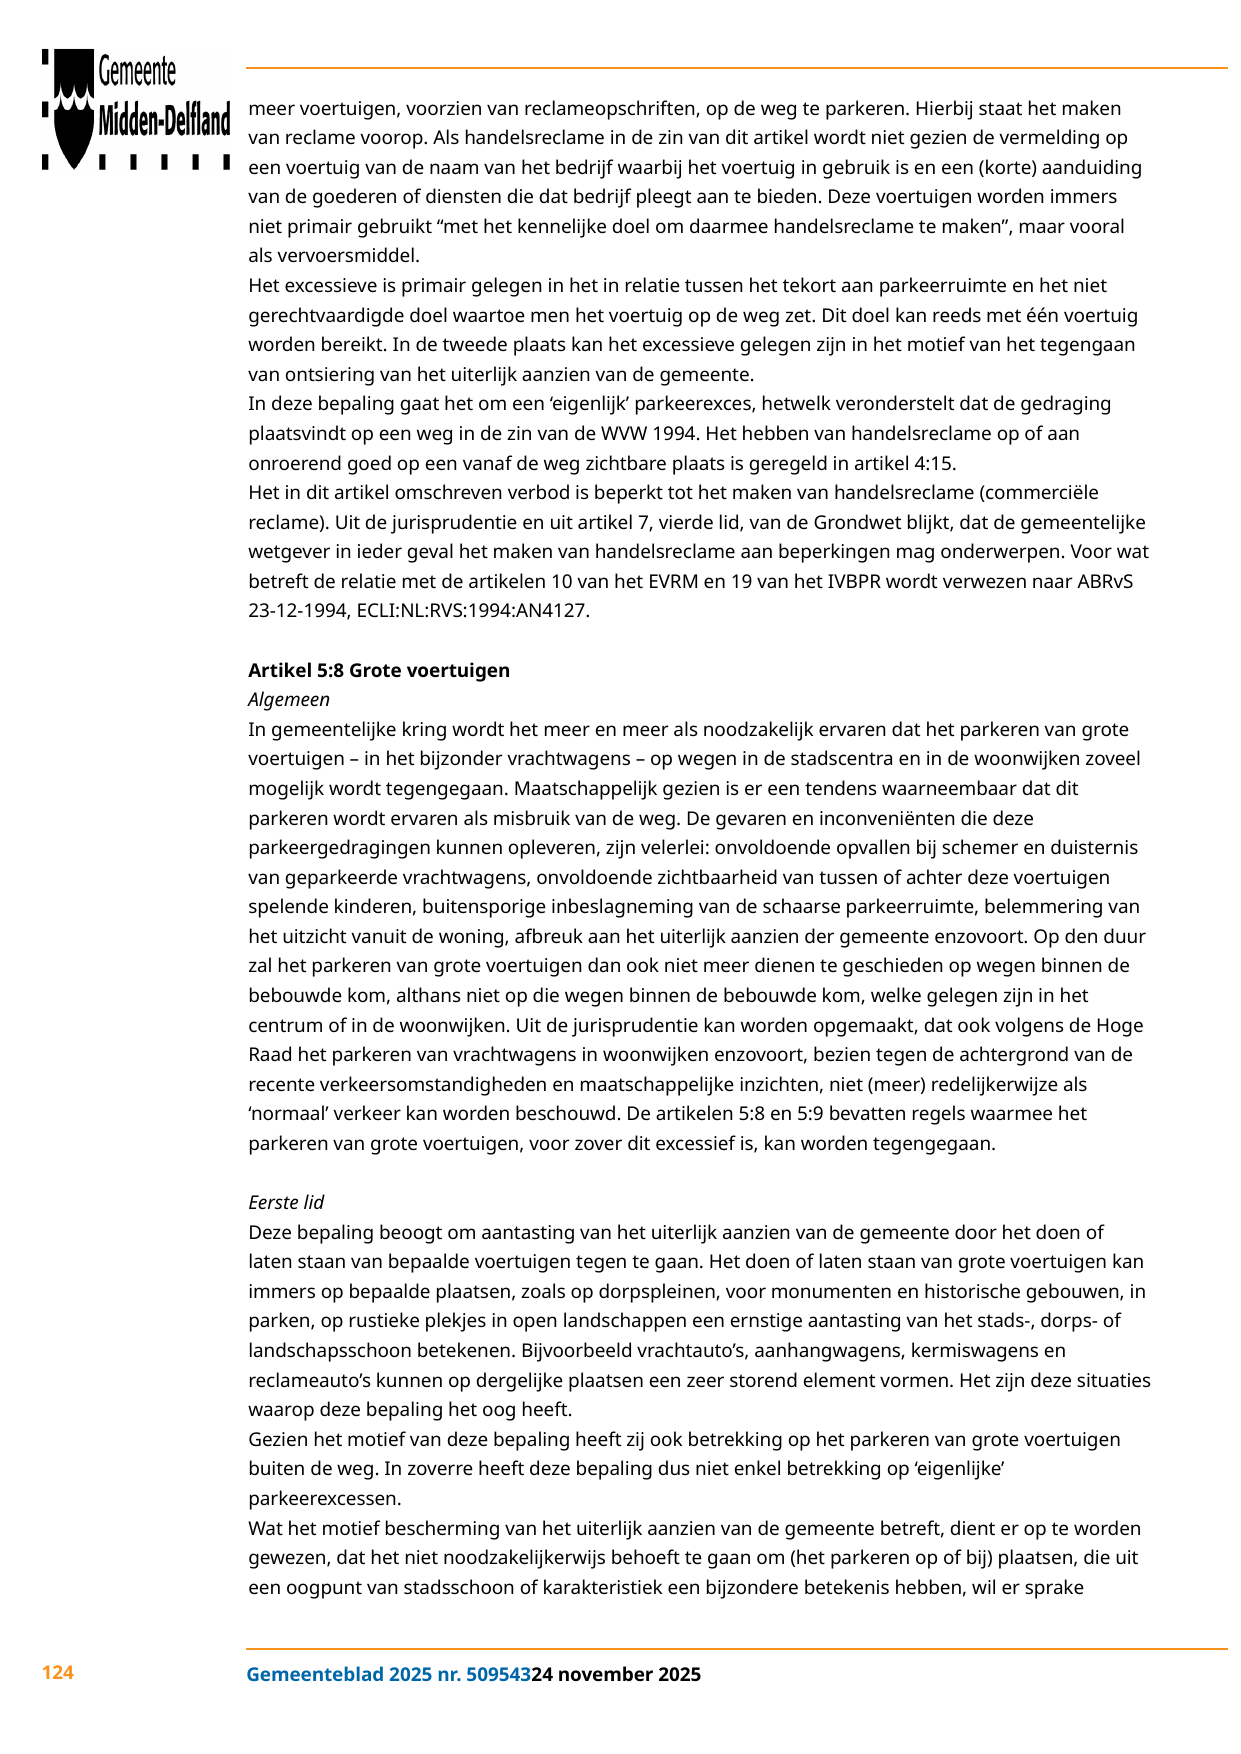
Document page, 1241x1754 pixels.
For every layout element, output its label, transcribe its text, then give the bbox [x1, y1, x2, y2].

text Eerste lid [248, 1189, 1152, 1215]
text In gemeentelijke kring wordt het meer en meer als noodzakelijk ervaren dat het parkeren van grote voertuigen – in het bijzonder vrachtwagens – op wegen in de stadscentra en in de woonwijken zoveel mogelijk wordt tegengegaan. Maatschappelijk gezien is er een tendens waarneembaar dat dit parkeren wordt ervaren als misbruik van de weg. De gevaren en inconveniënten die deze parkeergedragingen kunnen opleveren, zijn velerlei: onvoldoende opvallen bij schemer en duisternis van geparkeerde vrachtwagens, onvoldoende zichtbaarheid van tussen of achter deze voertuigen spelende kinderen, buitensporige inbeslagneming van de schaarse parkeerruimte, belemmering van het uitzicht vanuit de woning, afbreuk aan het uiterlijk aanzien der gemeente enzovoort. Op den duur zal het parkeren van grote voertuigen dan ook niet meer dienen te geschieden op wegen binnen de bebouwde kom, althans niet op die wegen binnen de bebouwde kom, welke gelegen zijn in het centrum of in de woonwijken. Uit de jurisprudentie kan worden opgemaakt, dat ook volgens de Hoge Raad het parkeren van vrachtwagens in woonwijken enzovoort, bezien tegen de achtergrond van de recente verkeersomstandigheden en maatschappelijke inzichten, niet (meer) redelijkerwijze als ‘normaal’ verkeer kan worden beschouwd. De artikelen 5:8 en 5:9 bevatten regels waarmee het parkeren van grote voertuigen, voor zover dit excessief is, kan worden tegengegaan. [248, 716, 1152, 1156]
text meer voertuigen, voorzien van reclameopschriften, op de weg te parkeren. Hierbij staat het maken van reclame voorop. Als handelsreclame in de zin van dit artikel wordt niet gezien de vermelding op een voertuig van de naam van het bedrijf waarbij het voertuig in gebruik is en een (korte) aanduiding van de goederen of diensten die dat bedrijf pleegt aan te bieden. Deze voertuigen worden immers niet primair gebruikt “met het kennelijke doel om daarmee handelsreclame te maken”, maar vooral als vervoersmiddel. [248, 95, 1152, 268]
picture [41, 47, 231, 172]
text Het in dit artikel omschreven verbod is beperkt tot het maken van handelsreclame (commerciële reclame). Uit de jurisprudentie en uit artikel 7, vierde lid, van de Grondwet blijkt, dat de gemeentelijke wetgever in ieder geval het maken van handelsreclame aan beperkingen mag onderwerpen. Voor wat betreft de relatie met de artikelen 10 van het EVRM en 19 van het IVBPR wordt verwezen naar ABRvS 23-12-1994, ECLI:NL:RVS:1994:AN4127. [248, 479, 1152, 623]
text In deze bepaling gaat het om een ‘eigenlijk’ parkeerexces, hetwelk veronderstelt dat de gedraging plaatsvindt op een weg in de zin van de WVW 1994. Het hebben van handelsreclame op of aan onroerend goed op een vanaf de weg zichtbare plaats is geregeld in artikel 4:15. [248, 391, 1152, 476]
text Artikel 5:8 Grote voertuigen [248, 657, 1152, 683]
text Deze bepaling beoogt om aantasting van het uiterlijk aanzien van de gemeente door het doen of laten staan van bepaalde voertuigen tegen te gaan. Het doen of laten staan van grote voertuigen kan immers op bepaalde plaatsen, zoals op dorpspleinen, voor monumenten en historische gebouwen, in parken, op rustieke plekjes in open landschappen een ernstige aantasting van het stads-, dorps- of landschapsschoon betekenen. Bijvoorbeeld vrachtauto’s, aanhangwagens, kermiswagens en reclameauto’s kunnen op dergelijke plaatsen een zeer storend element vormen. Het zijn deze situaties waarop deze bepaling het oog heeft. [248, 1219, 1152, 1422]
text Gezien het motief van deze bepaling heeft zij ook betrekking op het parkeren van grote voertuigen buiten de weg. In zoverre heeft deze bepaling dus niet enkel betrekking op ‘eigenlijke’ parkeerexcessen. [248, 1426, 1152, 1511]
text Algemeen [248, 686, 1152, 712]
text Het excessieve is primair gelegen in het in relatie tussen het tekort aan parkeerruimte en het niet gerechtvaardigde doel waartoe men het voertuig op de weg zet. Dit doel kan reeds met één voertuig worden bereikt. In de tweede plaats kan het excessieve gelegen zijn in het motief van het tegengaan van ontsiering van het uiterlijk aanzien van de gemeente. [248, 272, 1152, 387]
text Wat het motief bescherming van het uiterlijk aanzien van de gemeente betreft, dient er op te worden gewezen, dat het niet noodzakelijkerwijs behoeft te gaan om (het parkeren op of bij) plaatsen, die uit een oogpunt van stadsschoon of karakteristiek een bijzondere betekenis hebben, wil er sprake [248, 1515, 1152, 1600]
